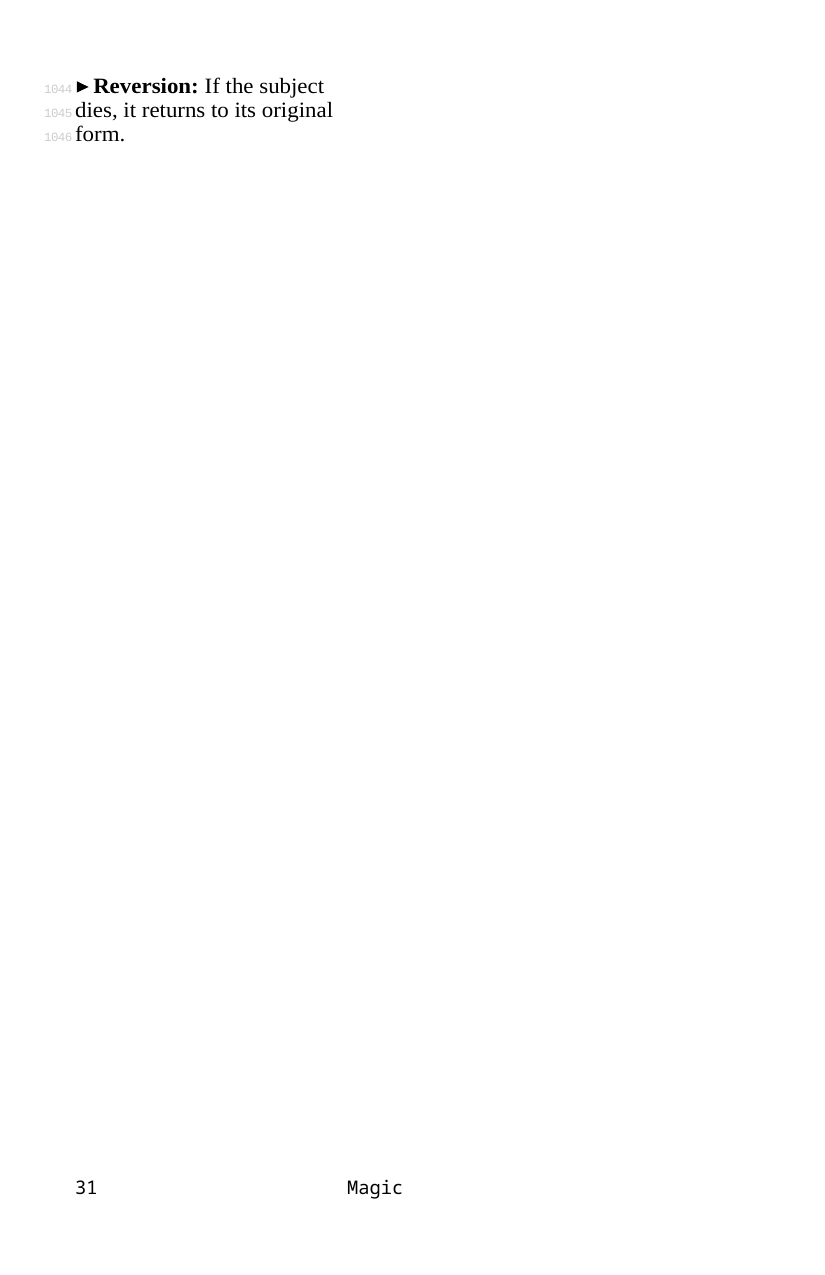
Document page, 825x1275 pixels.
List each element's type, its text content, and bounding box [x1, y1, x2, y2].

list Reversion: If the subject dies, it returns to its original form. [75, 75, 362, 146]
